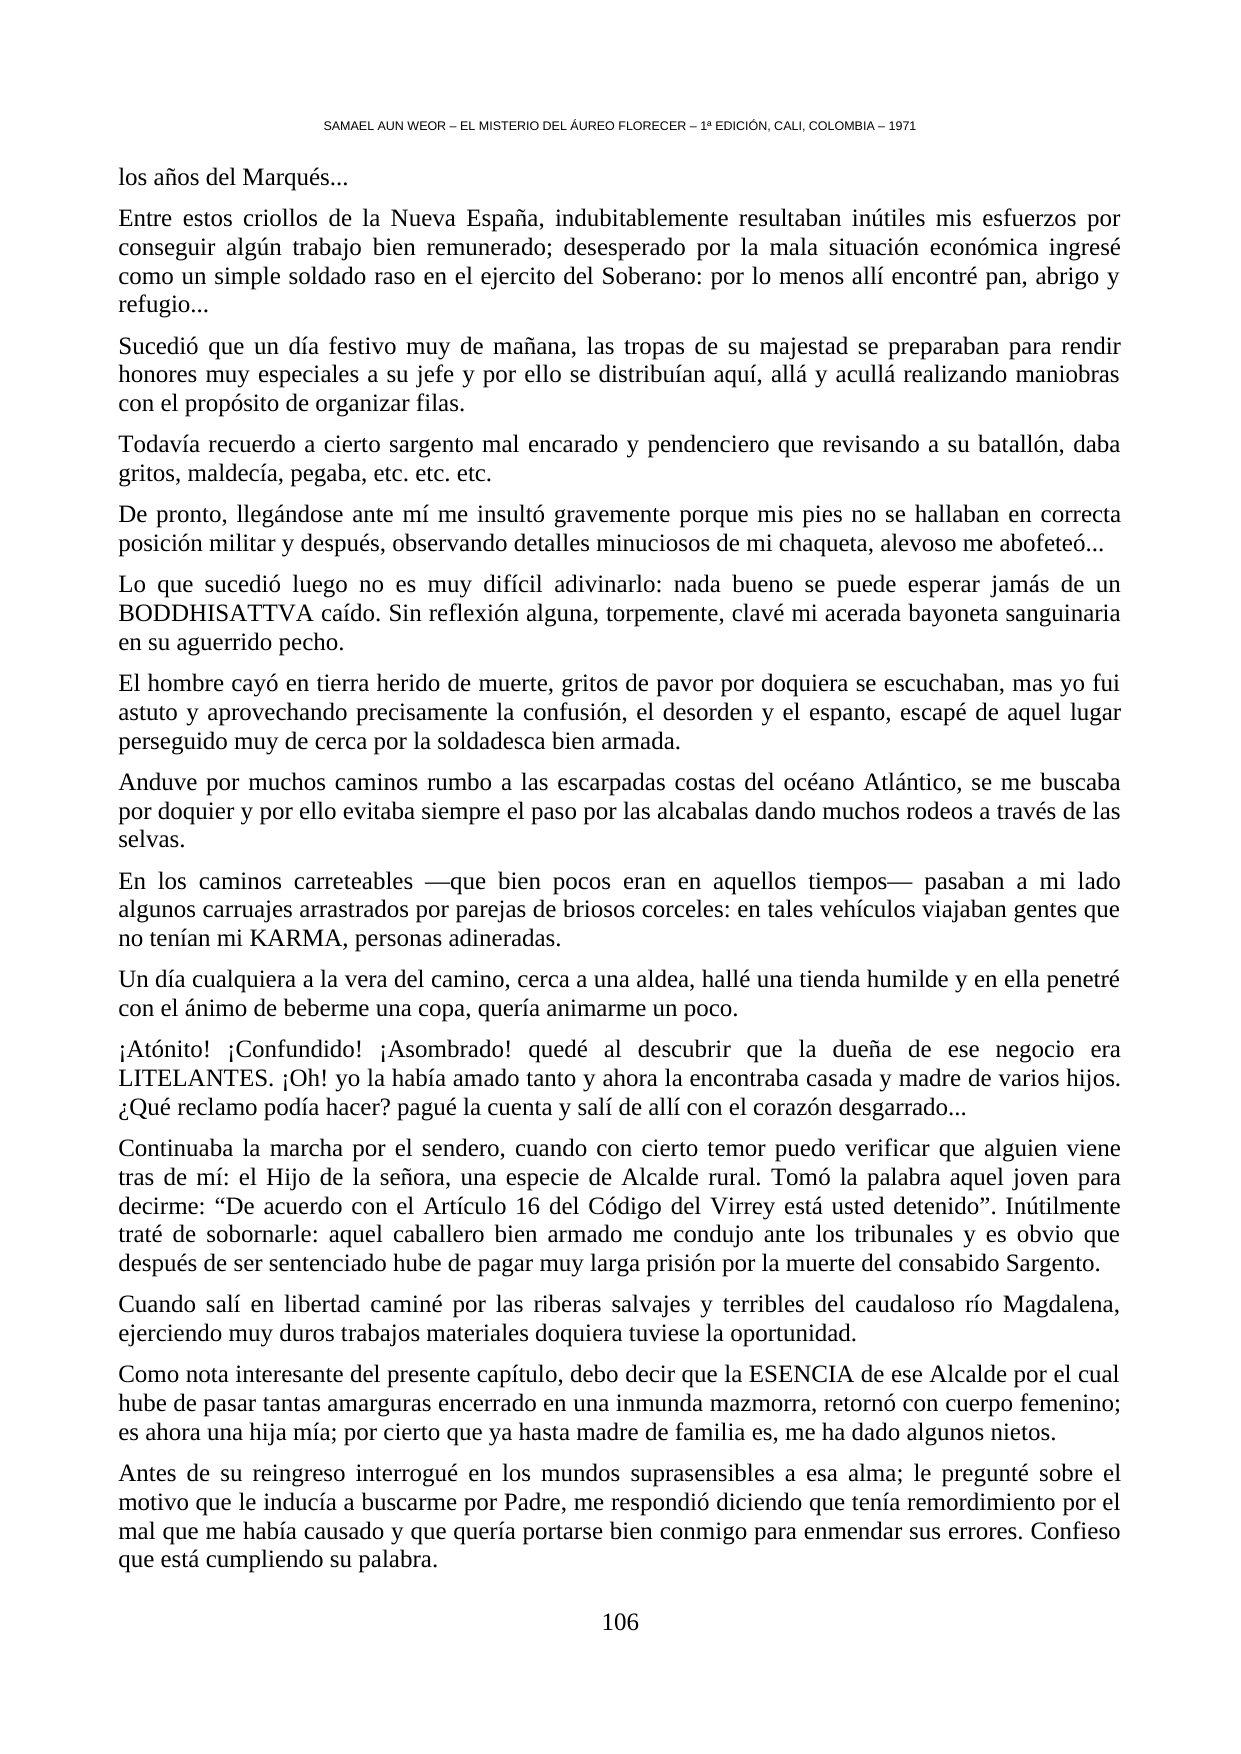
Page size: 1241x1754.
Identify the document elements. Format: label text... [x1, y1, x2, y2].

text Un día cualquiera a la vera del camino, cerca a una aldea, hallé una tienda humilde y en ella penetré con el ánimo de beberme una copa, quería animarme un poco. [118, 964, 1122, 1022]
text Sucedió que un día festivo muy de mañana, las tropas de su majestad se preparaban para rendir honores muy especiales a su jefe y por ello se distribuían aquí, allá y acullá realizando maniobras con el propósito de organizar filas. [118, 331, 1122, 417]
text Antes de su reingreso interrogué en los mundos suprasensibles a esa alma; le pregunté sobre el motivo que le inducía a buscarme por Padre, me respondió diciendo que tenía remordimiento por el mal que me había causado y que quería portarse bien conmigo para enmendar sus errores. Confieso que está cumpliendo su palabra. [118, 1458, 1122, 1573]
text Entre estos criollos de la Nueva España, indubitablemente resultaban inútiles mis esfuerzos por conseguir algún trabajo bien remunerado; desesperado por la mala situación económica ingresé como un simple soldado raso en el ejercito del Soberano: por lo menos allí encontré pan, abrigo y refugio... [118, 203, 1122, 318]
text Continuaba la marcha por el sendero, cuando con cierto temor puedo verificar que alguien viene tras de mí: el Hijo de la señora, una especie de Alcalde rural. Tomó la palabra aquel joven para decirme: “De acuerdo con el Artículo 16 del Código del Virrey está usted detenido”. Inútilmente traté de sobornarle: aquel caballero bien armado me condujo ante los tribunales y es obvio que después de ser sentenciado hube de pagar muy larga prisión por la muerte del consabido Sargento. [118, 1133, 1122, 1277]
text los años del Marqués... [118, 162, 1122, 191]
text Anduve por muchos caminos rumbo a las escarpadas costas del océano Atlántico, se me buscaba por doquier y por ello evitaba siempre el paso por las alcabalas dando muchos rodeos a través de las selvas. [118, 767, 1122, 853]
text Cuando salí en libertad caminé por las riberas salvajes y terribles del caudaloso río Magdalena, ejerciendo muy duros trabajos materiales doquiera tuviese la oportunidad. [118, 1289, 1122, 1347]
text Lo que sucedió luego no es muy difícil adivinarlo: nada bueno se puede esperar jamás de un BODDHISATTVA caído. Sin reflexión alguna, torpemente, clavé mi acerada bayoneta sanguinaria en su aguerrido pecho. [118, 569, 1122, 656]
text Como nota interesante del presente capítulo, debo decir que la ESENCIA de ese Alcalde por el cual hube de pasar tantas amarguras encerrado en una inmunda mazmorra, retornó con cuerpo femenino; es ahora una hija mía; por cierto que ya hasta madre de familia es, me ha dado algunos nietos. [118, 1359, 1122, 1446]
text En los caminos carreteables —que bien pocos eran en aquellos tiempos— pasaban a mi lado algunos carruajes arrastrados por parejas de briosos corceles: en tales vehículos viajaban gentes que no tenían mi KARMA, personas adineradas. [118, 866, 1122, 952]
text De pronto, llegándose ante mí me insultó gravemente porque mis pies no se hallaban en correcta posición militar y después, observando detalles minuciosos de mi chaqueta, alevoso me abofeteó... [118, 499, 1122, 557]
text Todavía recuerdo a cierto sargento mal encarado y pendenciero que revisando a su batallón, daba gritos, maldecía, pegaba, etc. etc. etc. [118, 429, 1122, 487]
text El hombre cayó en tierra herido de muerte, gritos de pavor por doquiera se escuchaban, mas yo fui astuto y aprovechando precisamente la confusión, el desorden y el espanto, escapé de aquel lugar perseguido muy de cerca por la soldadesca bien armada. [118, 668, 1122, 754]
text ¡Atónito! ¡Confundido! ¡Asombrado! quedé al descubrir que la dueña de ese negocio era LITELANTES. ¡Oh! yo la había amado tanto y ahora la encontraba casada y madre de varios hijos. ¿Qué reclamo podía hacer? pagué la cuenta y salí de allí con el corazón desgarrado... [118, 1034, 1122, 1121]
